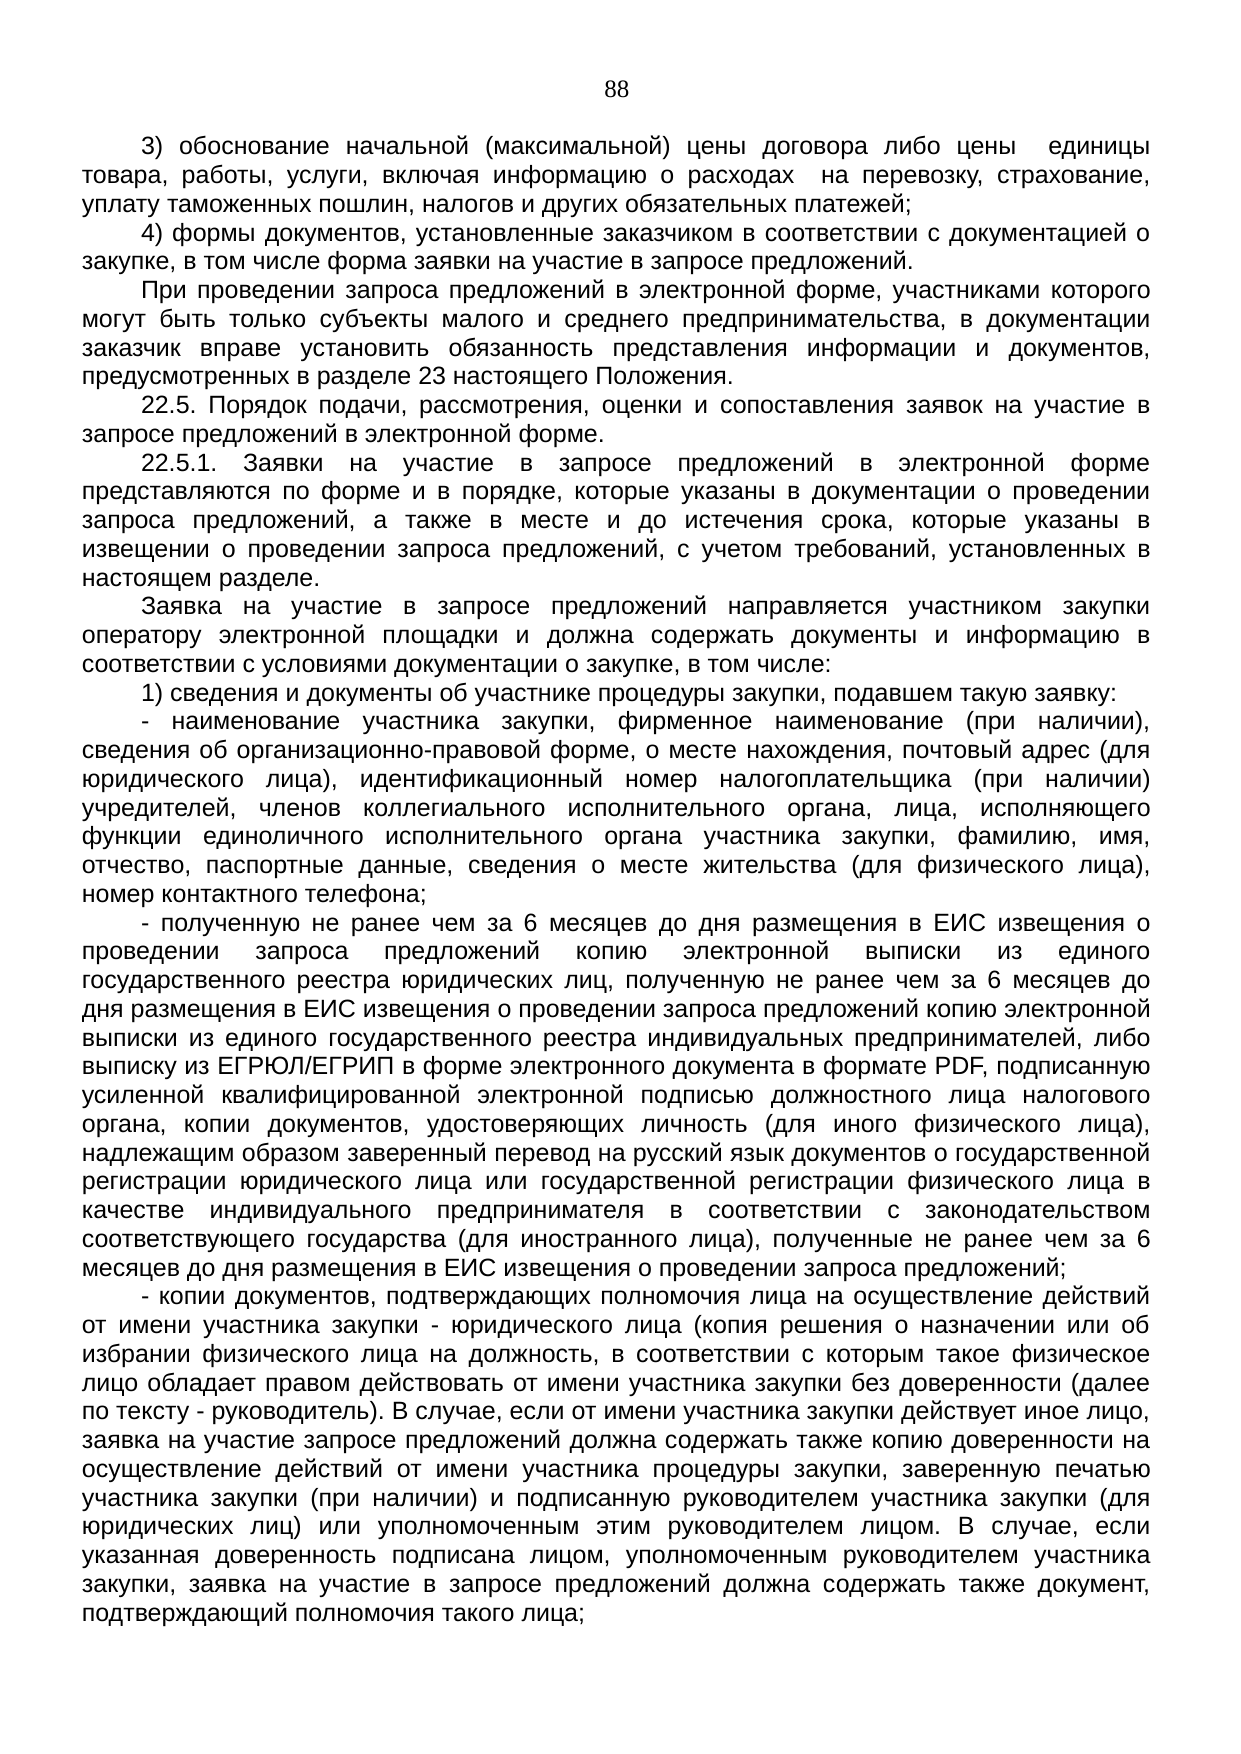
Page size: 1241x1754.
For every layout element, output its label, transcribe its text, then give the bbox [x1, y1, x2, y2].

text Заявка на участие в запросе предложений направляется участником закупки оператору электронной площадки и должна содержать документы и информацию в соответствии с условиями документации о закупке, в том числе: [82, 591, 1152, 677]
text - наименование участника закупки, фирменное наименование (при наличии), сведения об организационно-правовой форме, о месте нахождения, почтовый адрес (для юридического лица), идентификационный номер налогоплательщика (при наличии) учредителей, членов коллегиального исполнительного органа, лица, исполняющего функции единоличного исполнительного органа участника закупки, фамилию, имя, отчество, паспортные данные, сведения о месте жительства (для физического лица), номер контактного телефона; [82, 706, 1152, 907]
text - копии документов, подтверждающих полномочия лица на осуществление действий от имени участника закупки - юридического лица (копия решения о назначении или об избрании физического лица на должность, в соответствии с которым такое физическое лицо обладает правом действовать от имени участника закупки без доверенности (далее по тексту - руководитель). В случае, если от имени участника закупки действует иное лицо, заявка на участие запросе предложений должна содержать также копию доверенности на осуществление действий от имени участника процедуры закупки, заверенную печатью участника закупки (при наличии) и подписанную руководителем участника закупки (для юридических лиц) или уполномоченным этим руководителем лицом. В случае, если указанная доверенность подписана лицом, уполномоченным руководителем участника закупки, заявка на участие в запросе предложений должна содержать также документ, подтверждающий полномочия такого лица; [82, 1281, 1152, 1626]
text 3) обоснование начальной (максимальной) цены договора либо цены единицы товара, работы, услуги, включая информацию о расходах на перевозку, страхование, уплату таможенных пошлин, налогов и других обязательных платежей; [82, 131, 1152, 217]
text - полученную не ранее чем за 6 месяцев до дня размещения в ЕИС извещения о проведении запроса предложений копию электронной выписки из единого государственного реестра юридических лиц, полученную не ранее чем за 6 месяцев до дня размещения в ЕИС извещения о проведении запроса предложений копию электронной выписки из единого государственного реестра индивидуальных предпринимателей, либо выписку из ЕГРЮЛ/ЕГРИП в форме электронного документа в формате PDF, подписанную усиленной квалифицированной электронной подписью должностного лица налогового органа, копии документов, удостоверяющих личность (для иного физического лица), надлежащим образом заверенный перевод на русский язык документов о государственной регистрации юридического лица или государственной регистрации физического лица в качестве индивидуального предпринимателя в соответствии с законодательством соответствующего государства (для иностранного лица), полученные не ранее чем за 6 месяцев до дня размещения в ЕИС извещения о проведении запроса предложений; [82, 907, 1152, 1281]
text 22.5. Порядок подачи, рассмотрения, оценки и сопоставления заявок на участие в запросе предложений в электронной форме. [82, 390, 1152, 447]
text 4) формы документов, установленные заказчиком в соответствии с документацией о закупке, в том числе форма заявки на участие в запросе предложений. [82, 217, 1152, 275]
text При проведении запроса предложений в электронной форме, участниками которого могут быть только субъекты малого и среднего предпринимательства, в документации заказчик вправе установить обязанность представления информации и документов, предусмотренных в разделе 23 настоящего Положения. [82, 275, 1152, 390]
text 1) сведения и документы об участнике процедуры закупки, подавшем такую заявку: [82, 677, 1152, 706]
text 22.5.1. Заявки на участие в запросе предложений в электронной форме представляются по форме и в порядке, которые указаны в документации о проведении запроса предложений, а также в месте и до истечения срока, которые указаны в извещении о проведении запроса предложений, с учетом требований, установленных в настоящем разделе. [82, 447, 1152, 591]
